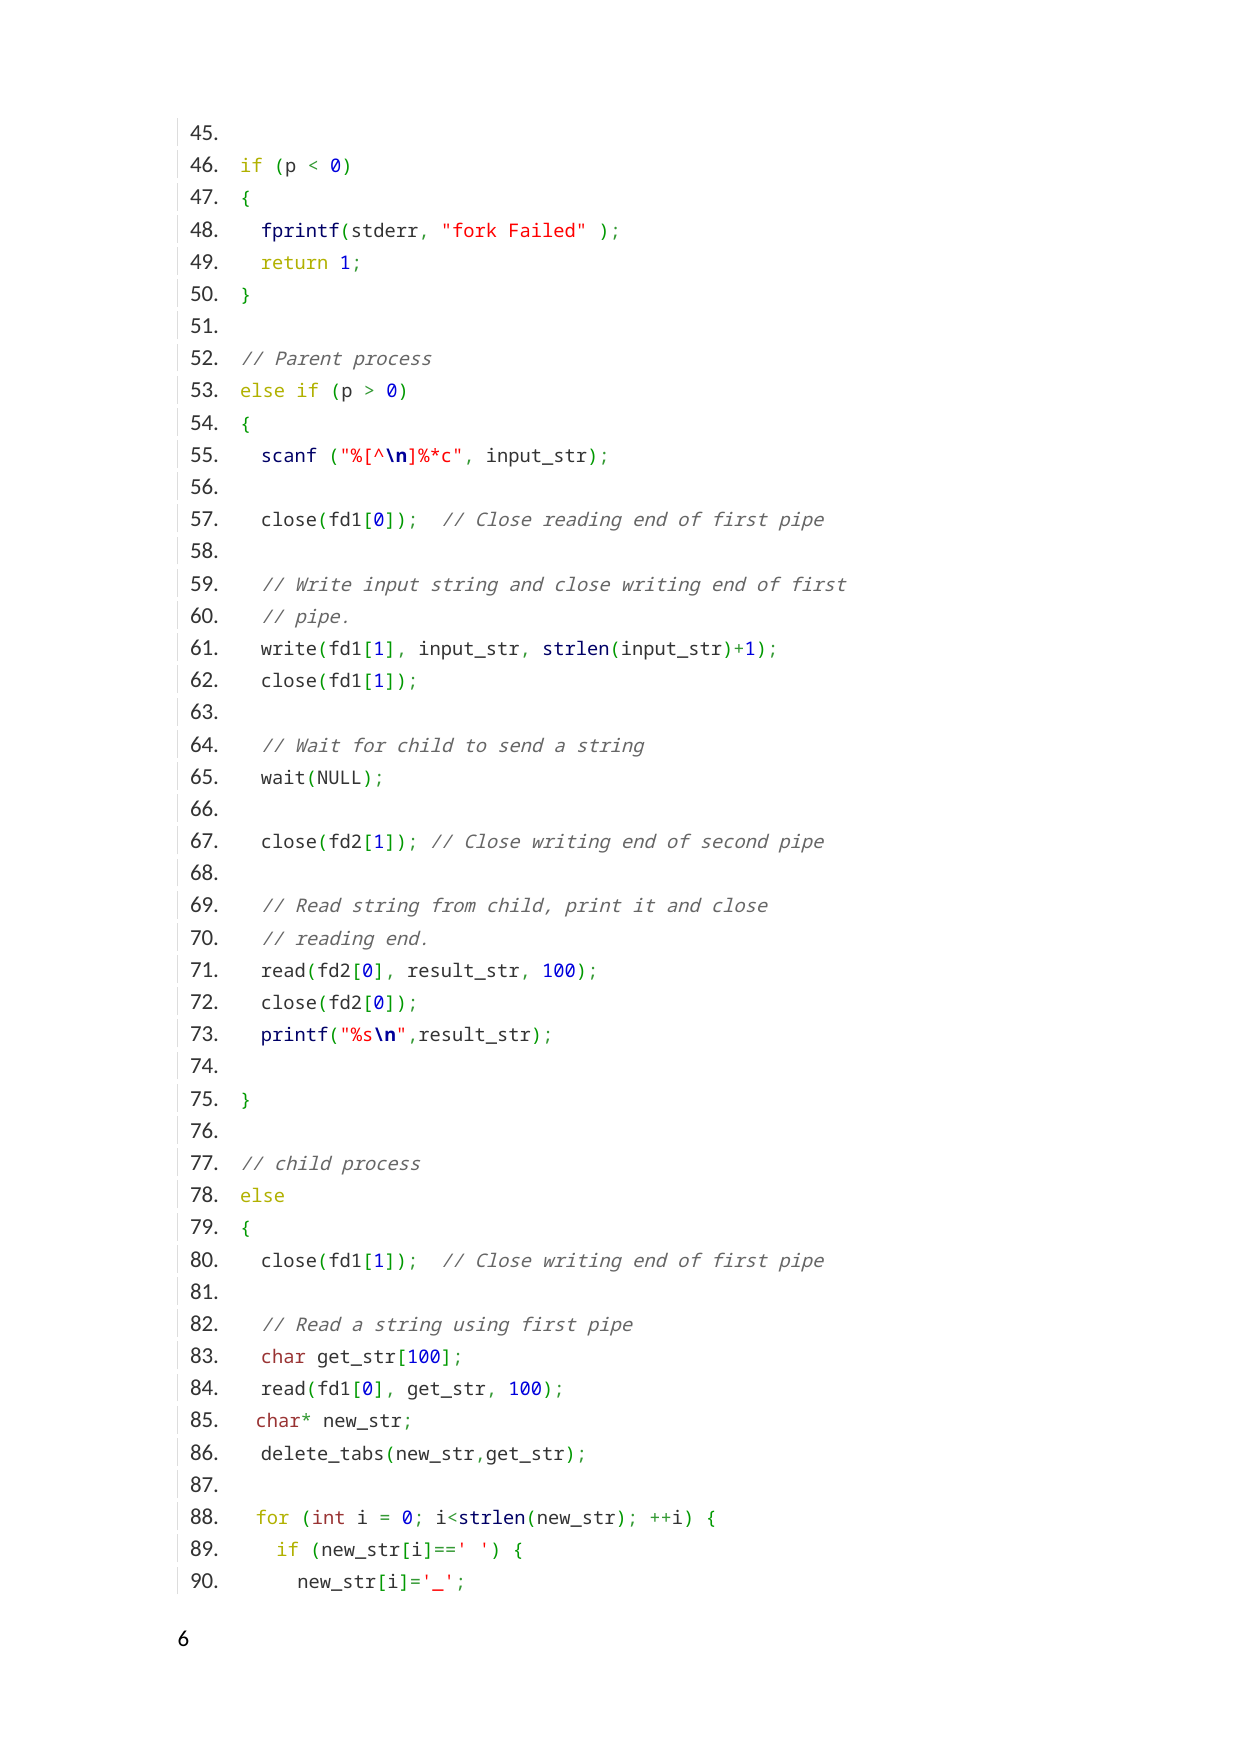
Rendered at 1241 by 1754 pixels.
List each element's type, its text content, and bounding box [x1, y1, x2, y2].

list // Read string from child, print it and close [178, 891, 1152, 919]
list new_str[i]='_'; [178, 1567, 1152, 1594]
list } [178, 279, 1152, 307]
list write(fd1[1], input_str, strlen(input_str)+1); [178, 633, 1152, 661]
list read(fd2[0], result_str, 100); [178, 955, 1152, 983]
list // Read a string using first pipe [178, 1309, 1152, 1337]
list printf("%s\n",result_str); [178, 1019, 1152, 1047]
list close(fd2[0]); [178, 987, 1152, 1015]
list scanf ("%[^\n]%*c", input_str); [178, 440, 1152, 468]
list wait(NULL); [178, 762, 1152, 790]
list // reading end. [178, 923, 1152, 951]
list close(fd1[0]); // Close reading end of first pipe [178, 504, 1152, 532]
list close(fd1[1]); [178, 665, 1152, 693]
list read(fd1[0], get_str, 100); [177, 1373, 1152, 1401]
list if (new_str[i]==' ') { [178, 1534, 1152, 1562]
list for (int i = 0; i<strlen(new_str); ++i) { [178, 1502, 1152, 1530]
list { [178, 408, 1152, 436]
list if (p < 0) [178, 150, 1152, 178]
list } [178, 1084, 1152, 1112]
list delete_tabs(new_str,get_str); [178, 1438, 1152, 1466]
list fprintf(stderr, "fork Failed" ); [178, 215, 1152, 243]
list { [177, 1212, 1152, 1241]
list // child process [178, 1148, 1152, 1176]
list // Write input string and close writing end of first [178, 569, 1152, 597]
list return 1; [178, 247, 1152, 275]
list else if (p > 0) [178, 376, 1152, 404]
list char get_str[100]; [178, 1341, 1152, 1369]
list close(fd1[1]); // Close writing end of first pipe [178, 1245, 1152, 1273]
list // pipe. [178, 601, 1152, 629]
list // Parent process [177, 343, 1152, 371]
list else [178, 1180, 1152, 1208]
list { [177, 182, 1152, 211]
list // Wait for child to send a string [178, 730, 1152, 758]
list close(fd2[1]); // Close writing end of second pipe [178, 826, 1152, 854]
list char* new_str; [178, 1406, 1152, 1434]
